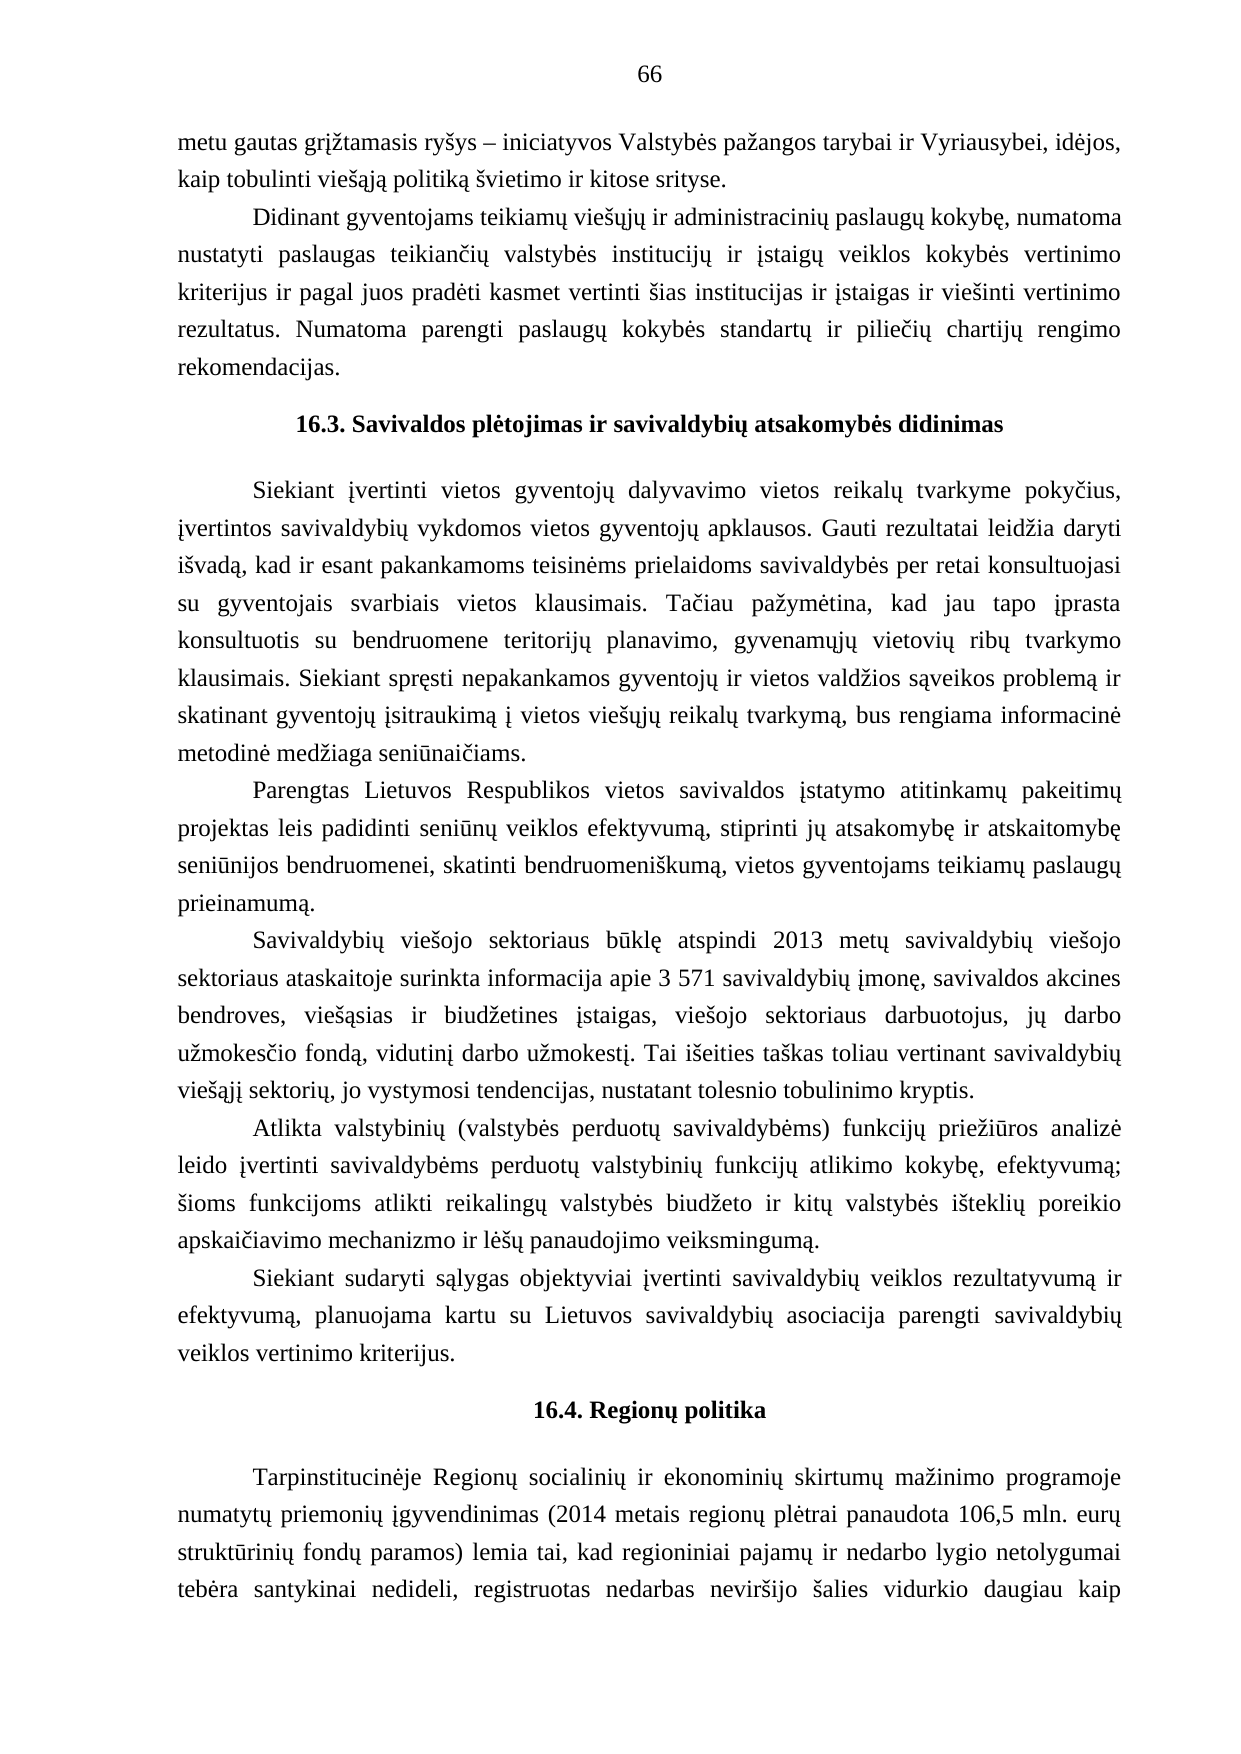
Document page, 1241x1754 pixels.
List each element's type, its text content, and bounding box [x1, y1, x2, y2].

text metu gautas grįžtamasis ryšys – iniciatyvos Valstybės pažangos tarybai ir Vyriausybei, idėjos, kaip tobulinti viešąją politiką švietimo ir kitose srityse. [177, 118, 1122, 193]
text Siekiant sudaryti sąlygas objektyviai įvertinti savivaldybių veiklos rezultatyvumą ir efektyvumą, planuojama kartu su Lietuvos savivaldybių asociacija parengti savivaldybių veiklos vertinimo kriterijus. [177, 1254, 1122, 1367]
text Siekiant įvertinti vietos gyventojų dalyvavimo vietos reikalų tvarkyme pokyčius, įvertintos savivaldybių vykdomos vietos gyventojų apklausos. Gauti rezultatai leidžia daryti išvadą, kad ir esant pakankamoms teisinėms prielaidoms savivaldybės per retai konsultuojasi su gyventojais svarbiais vietos klausimais. Tačiau pažymėtina, kad jau tapo įprasta konsultuotis su bendruomene teritorijų planavimo, gyvenamųjų vietovių ribų tvarkymo klausimais. Siekiant spręsti nepakankamos gyventojų ir vietos valdžios sąveikos problemą ir skatinant gyventojų įsitraukimą į vietos viešųjų reikalų tvarkymą, bus rengiama informacinė metodinė medžiaga seniūnaičiams. [177, 467, 1122, 767]
text Tarpinstitucinėje Regionų socialinių ir ekonominių skirtumų mažinimo programoje numatytų priemonių įgyvendinimas (2014 metais regionų plėtrai panaudota 106,5 mln. eurų struktūrinių fondų paramos) lemia tai, kad regioniniai pajamų ir nedarbo lygio netolygumai tebėra santykinai nedideli, registruotas nedarbas neviršijo šalies vidurkio daugiau kaip [177, 1453, 1122, 1603]
text 16.3. Savivaldos plėtojimas ir savivaldybių atsakomybės didinimas [177, 409, 1122, 438]
text Parengtas Lietuvos Respublikos vietos savivaldos įstatymo atitinkamų pakeitimų projektas leis padidinti seniūnų veiklos efektyvumą, stiprinti jų atsakomybę ir atskaitomybę seniūnijos bendruomenei, skatinti bendruomeniškumą, vietos gyventojams teikiamų paslaugų prieinamumą. [177, 767, 1122, 917]
text Savivaldybių viešojo sektoriaus būklę atspindi 2013 metų savivaldybių viešojo sektoriaus ataskaitoje surinkta informacija apie 3 571 savivaldybių įmonę, savivaldos akcines bendroves, viešąsias ir biudžetines įstaigas, viešojo sektoriaus darbuotojus, jų darbo užmokesčio fondą, vidutinį darbo užmokestį. Tai išeities taškas toliau vertinant savivaldybių viešąjį sektorių, jo vystymosi tendencijas, nustatant tolesnio tobulinimo kryptis. [177, 917, 1122, 1104]
text Atlikta valstybinių (valstybės perduotų savivaldybėms) funkcijų priežiūros analizė leido įvertinti savivaldybėms perduotų valstybinių funkcijų atlikimo kokybę, efektyvumą; šioms funkcijoms atlikti reikalingų valstybės biudžeto ir kitų valstybės išteklių poreikio apskaičiavimo mechanizmo ir lėšų panaudojimo veiksmingumą. [177, 1104, 1122, 1254]
text 16.4. Regionų politika [177, 1396, 1122, 1424]
text Didinant gyventojams teikiamų viešųjų ir administracinių paslaugų kokybę, numatoma nustatyti paslaugas teikiančių valstybės institucijų ir įstaigų veiklos kokybės vertinimo kriterijus ir pagal juos pradėti kasmet vertinti šias institucijas ir įstaigas ir viešinti vertinimo rezultatus. Numatoma parengti paslaugų kokybės standartų ir piliečių chartijų rengimo rekomendacijas. [177, 193, 1122, 381]
